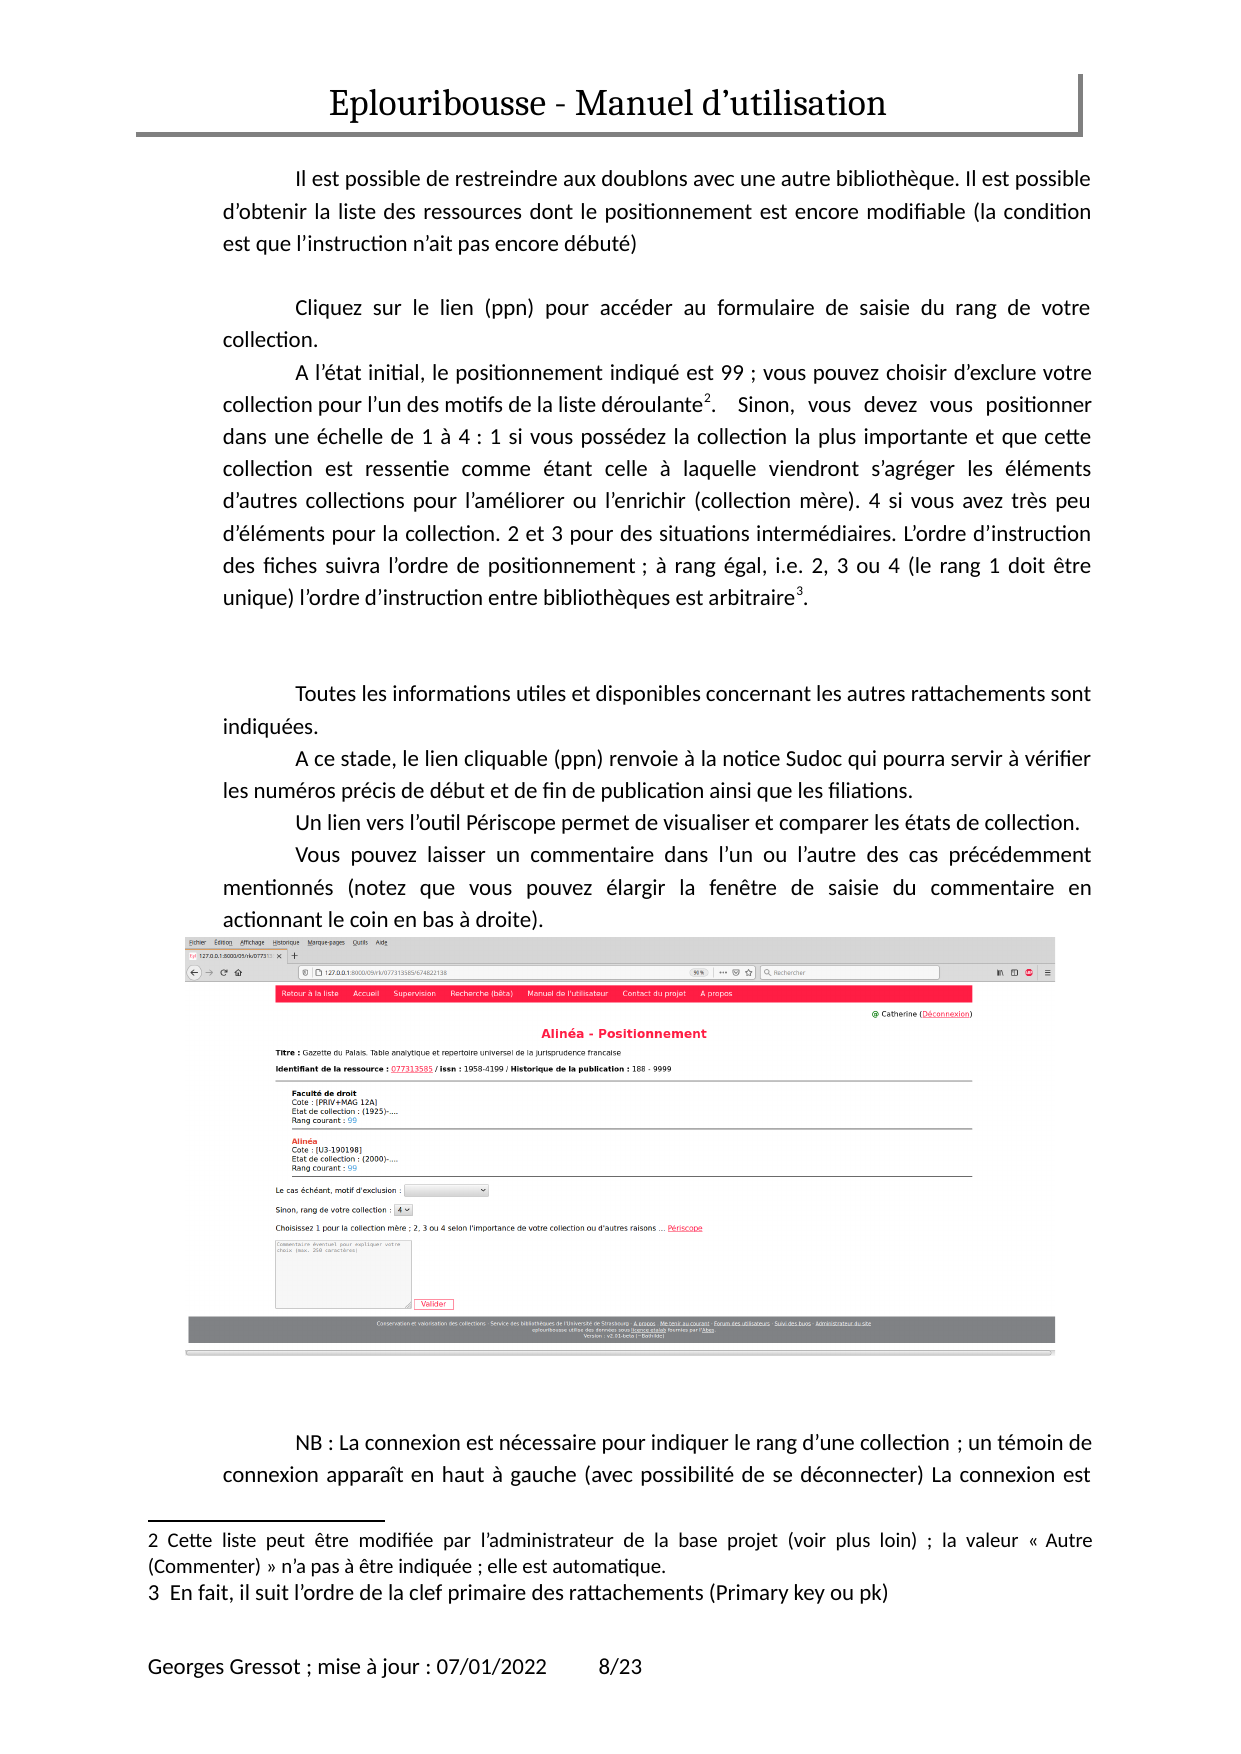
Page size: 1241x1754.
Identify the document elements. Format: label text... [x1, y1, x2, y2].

text Cette liste peut être modifiée par l’administrateur de la base projet (voir plus loin) ; la valeur « Autre (Commenter) » n’a pas à être indiquée ; elle est automatique. [148, 1527, 1093, 1578]
list Il est possible de restreindre aux doublons avec une autre bibliothèque. Il est possible d’obtenir la liste des ressources dont le positionnement est encore modifiable (la condition est que l’instruction n’ait pas encore débuté) [223, 164, 1093, 257]
list NB : La connexion est nécessaire pour indiquer le rang d’une collection ; un témoin de connexion apparaît en haut à gauche (avec possibilité de se déconnecter) La connexion est [223, 1428, 1093, 1489]
list A ce stade, le lien cliquable (ppn) renvoie à la notice Sudoc qui pourra servir à vérifier les numéros précis de début et de fin de publication ainsi que les filiations. [223, 744, 1093, 804]
picture [185, 937, 1055, 1356]
text En fait, il suit l’ordre de la clef primaire des rattachements (Primary key ou pk) [148, 1578, 1093, 1606]
list Vous pouvez laisser un commentaire dans l’un ou l’autre des cas précédemment mentionnés (notez que vous pouvez élargir la fenêtre de saisie du commentaire en actionnant le coin en bas à droite). [223, 841, 1093, 933]
list A l’état initial, le positionnement indiqué est 99 ; vous pouvez choisir d’exclure votre collection pour l’un des motifs de la liste déroulante. Sinon, vous devez vous positionner dans une échelle de 1 à 4 : 1 si vous possédez la collection la plus importante et que cette collection est ressentie comme étant celle à laquelle viendront s’agréger les éléments d’autres collections pour l’améliorer ou l’enrichir (collection mère). 4 si vous avez très peu d’éléments pour la collection. 2 et 3 pour des situations intermédiaires. L’ordre d’instruction des fiches suivra l’ordre de positionnement ; à rang égal, i.e. 2, 3 ou 4 (le rang 1 doit être unique) l’ordre d’instruction entre bibliothèques est arbitraire. [223, 358, 1093, 611]
list Toutes les informations utiles et disponibles concernant les autres rattachements sont indiquées. [223, 679, 1093, 740]
list Cliquez sur le lien (ppn) pour accéder au formulaire de saisie du rang de votre collection. [223, 293, 1093, 353]
list Un lien vers l’outil Périscope permet de visualiser et comparer les états de collection. [223, 808, 1093, 836]
